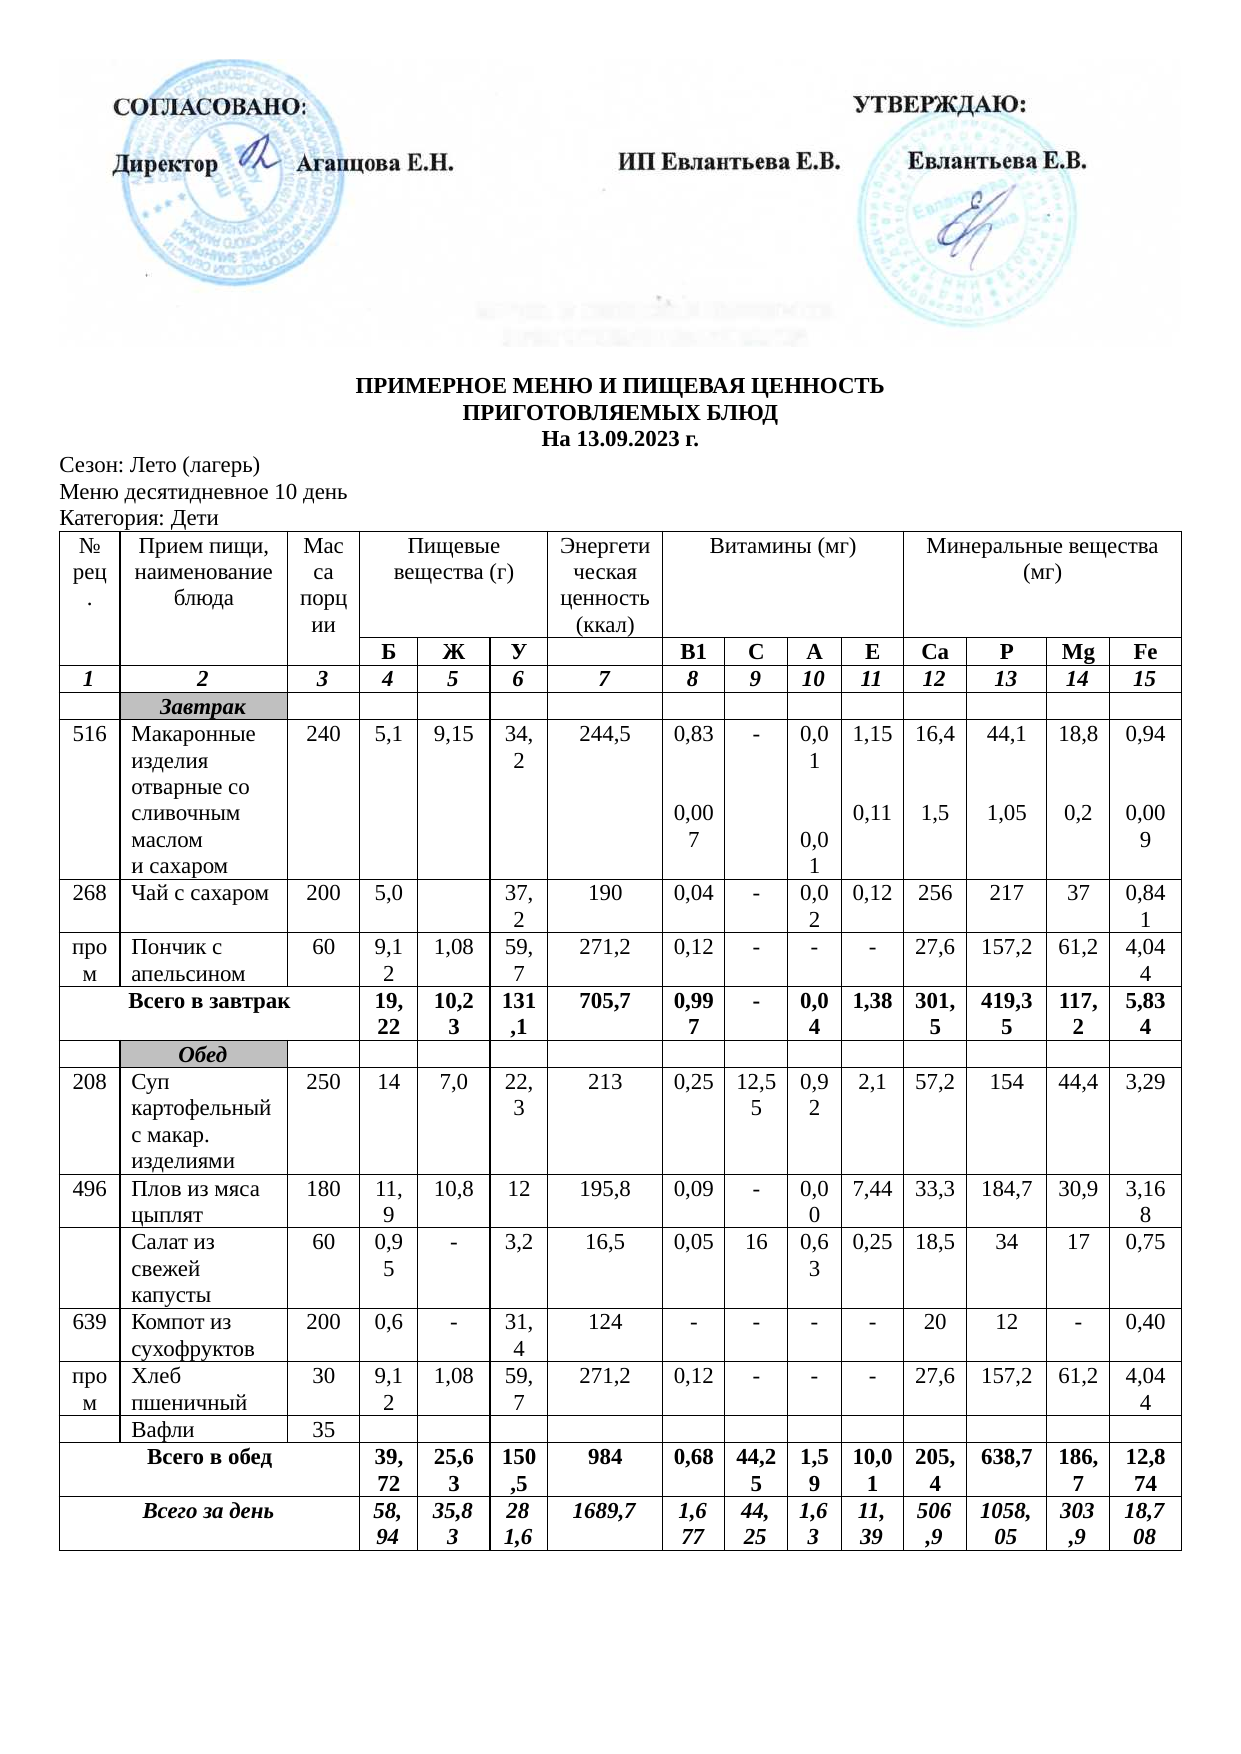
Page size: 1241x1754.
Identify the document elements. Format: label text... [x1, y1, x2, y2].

table_cell - [725, 720, 787, 878]
table_cell [725, 1416, 787, 1442]
table_cell 9,12 [360, 1362, 417, 1415]
table_cell 419,35 [967, 987, 1046, 1040]
table_cell 124 [548, 1309, 662, 1361]
table_cell Завтрак [121, 693, 287, 719]
table_cell 0,04 [788, 987, 841, 1040]
table_cell 0,63 [788, 1228, 841, 1307]
table_cell 4,044 [1110, 933, 1181, 986]
table_cell 11 [842, 666, 903, 692]
table_cell 0,94 0,009 [1110, 720, 1181, 878]
table_cell 12,874 [1110, 1443, 1181, 1496]
table_cell Компот из сухофруктов [121, 1309, 287, 1361]
table_header № рец. [60, 532, 119, 664]
table_cell 34 [967, 1228, 1046, 1307]
table_cell 19,22 [360, 987, 417, 1040]
table_cell [418, 1416, 489, 1442]
table_cell [288, 1041, 359, 1067]
table_cell 12,55 [725, 1068, 787, 1173]
table_cell [1110, 693, 1181, 719]
table_cell В1 [663, 638, 724, 664]
table_cell 1,63 [788, 1497, 841, 1550]
table_cell 18,5 [904, 1228, 966, 1307]
table_cell 0,02 [788, 880, 841, 932]
table_cell 16,5 [548, 1228, 662, 1307]
table_cell 186,7 [1047, 1443, 1109, 1496]
text На 13.09.2023 г. [59, 425, 1181, 452]
table_cell 27,6 [904, 1362, 966, 1415]
table_cell 496 [60, 1175, 119, 1227]
table_cell 1,59 [788, 1443, 841, 1496]
table_cell 205,4 [904, 1443, 966, 1496]
table_cell 154 [967, 1068, 1046, 1173]
table_cell 268 [60, 880, 119, 932]
text ПРИГОТОВЛЯЕМЫХ БЛЮД [59, 399, 1181, 425]
table_cell 16,4 1,5 [904, 720, 966, 878]
table_cell 3,29 [1110, 1068, 1181, 1173]
table_cell 0,01 0,01 [788, 720, 841, 878]
table_cell 12 [491, 1175, 547, 1227]
table_cell [548, 1416, 662, 1442]
table_cell 190 [548, 880, 662, 932]
table_cell [360, 693, 417, 719]
table_cell 984 [548, 1443, 662, 1496]
table_cell - [725, 987, 787, 1040]
table_cell 35 [288, 1416, 359, 1442]
table_cell пром [60, 1362, 119, 1415]
table_cell [60, 1228, 119, 1307]
table_cell [788, 1041, 841, 1067]
table_cell А [788, 638, 841, 664]
table_cell 7,44 [842, 1175, 903, 1227]
table_cell 59,7 [491, 933, 547, 986]
table_cell 150,5 [491, 1443, 547, 1496]
table_cell 0,04 [663, 880, 724, 932]
table_cell - [663, 1309, 724, 1361]
table_cell 14 [360, 1068, 417, 1173]
table_cell Всего в завтрак [60, 987, 359, 1040]
table_cell - [725, 933, 787, 986]
table_header Масса порции [288, 532, 359, 664]
table_cell 6 [491, 666, 547, 692]
table_cell [904, 1041, 966, 1067]
table_cell 0,12 [842, 880, 903, 932]
table_cell Хлеб пшеничный [121, 1362, 287, 1415]
table_cell [60, 1041, 119, 1067]
table_cell 4 [360, 666, 417, 692]
table_cell 8 [663, 666, 724, 692]
table_cell [288, 693, 359, 719]
table_cell 0,841 [1110, 880, 1181, 932]
table_cell 30 [288, 1362, 359, 1415]
table_cell Салат из свежей капусты [121, 1228, 287, 1307]
table_header Пищевые вещества (г) [360, 532, 547, 637]
table_cell [418, 1041, 489, 1067]
table_cell Всего в обед [60, 1443, 359, 1496]
table_cell Обед [121, 1041, 287, 1067]
table_cell [548, 1041, 662, 1067]
table_cell 256 [904, 880, 966, 932]
table_cell 60 [288, 1228, 359, 1307]
table_cell 17 [1047, 1228, 1109, 1307]
table_cell 9 [725, 666, 787, 692]
table_cell [1047, 1416, 1109, 1442]
table_cell [548, 638, 662, 664]
table_cell 0,6 [360, 1309, 417, 1361]
table_cell Ca [904, 638, 966, 664]
table_cell [548, 693, 662, 719]
table_cell - [725, 1362, 787, 1415]
table_cell - [1047, 1309, 1109, 1361]
table_cell 12 [967, 1309, 1046, 1361]
table_cell [1047, 1041, 1109, 1067]
table_cell 7 [548, 666, 662, 692]
table_cell 10,8 [418, 1175, 489, 1227]
table_cell 61,2 [1047, 1362, 1109, 1415]
table_cell 44,25 [725, 1443, 787, 1496]
table_cell 59,7 [491, 1362, 547, 1415]
table_cell 217 [967, 880, 1046, 932]
table_cell 16 [725, 1228, 787, 1307]
table_cell 705,7 [548, 987, 662, 1040]
table_cell С [725, 638, 787, 664]
table_cell [491, 1416, 547, 1442]
table_cell 281,6 [491, 1497, 547, 1550]
table_cell 5 [418, 666, 489, 692]
table_cell 0,05 [663, 1228, 724, 1307]
table_cell 2 [121, 666, 287, 692]
table_cell 0,40 [1110, 1309, 1181, 1361]
table_cell Всего за день [60, 1497, 359, 1550]
table_cell [663, 1041, 724, 1067]
table_cell - [788, 933, 841, 986]
table_cell У [491, 638, 547, 664]
table_cell [904, 1416, 966, 1442]
table_cell 208 [60, 1068, 119, 1173]
table_cell 5,1 [360, 720, 417, 878]
table_cell 0,25 [842, 1228, 903, 1307]
table_cell 33,3 [904, 1175, 966, 1227]
table_cell [788, 1416, 841, 1442]
table_cell - [725, 1175, 787, 1227]
table_cell 3 [288, 666, 359, 692]
table_cell 39,72 [360, 1443, 417, 1496]
table_cell 184,7 [967, 1175, 1046, 1227]
table_cell [904, 693, 966, 719]
table_cell 58,94 [360, 1497, 417, 1550]
table_cell Mg [1047, 638, 1109, 664]
table_cell 1,08 [418, 933, 489, 986]
table_cell - [788, 1362, 841, 1415]
table_cell 117,2 [1047, 987, 1109, 1040]
table_cell 180 [288, 1175, 359, 1227]
table_cell 0,92 [788, 1068, 841, 1173]
table_cell [418, 880, 489, 932]
table_cell - [725, 880, 787, 932]
table_cell 44,1 1,05 [967, 720, 1046, 878]
table_header Минеральные вещества (мг) [904, 532, 1181, 637]
text ПРИМЕРНОЕ МЕНЮ И ПИЩЕВАЯ ЦЕННОСТЬ [59, 372, 1181, 399]
table_cell 200 [288, 880, 359, 932]
table_cell [1047, 693, 1109, 719]
table_cell 0,12 [663, 933, 724, 986]
table_cell 200 [288, 1309, 359, 1361]
table_cell 0,68 [663, 1443, 724, 1496]
table_cell 12 [904, 666, 966, 692]
table_cell 11,39 [842, 1497, 903, 1550]
table_cell 1,15 0,11 [842, 720, 903, 878]
table_cell - [842, 1309, 903, 1361]
table_cell [360, 1041, 417, 1067]
table_cell 244,5 [548, 720, 662, 878]
table_cell 5,0 [360, 880, 417, 932]
table_cell [60, 693, 119, 719]
table_cell 240 [288, 720, 359, 878]
table_cell 271,2 [548, 1362, 662, 1415]
table_cell 638,7 [967, 1443, 1046, 1496]
table_cell [663, 1416, 724, 1442]
table_cell 35,83 [418, 1497, 489, 1550]
table_cell пром [60, 933, 119, 986]
table_cell 1,38 [842, 987, 903, 1040]
table_cell 34,2 [491, 720, 547, 878]
table_cell 1 [60, 666, 119, 692]
table_cell 25,63 [418, 1443, 489, 1496]
table_cell 301,5 [904, 987, 966, 1040]
table_cell [1110, 1416, 1181, 1442]
table_cell 0,75 [1110, 1228, 1181, 1307]
table_cell 57,2 [904, 1068, 966, 1173]
table_cell - [842, 1362, 903, 1415]
table_cell 44,4 [1047, 1068, 1109, 1173]
table_cell 3,168 [1110, 1175, 1181, 1227]
table_cell - [842, 933, 903, 986]
table_cell [725, 1041, 787, 1067]
table_cell 0,997 [663, 987, 724, 1040]
table_cell Fe [1110, 638, 1181, 664]
table_cell 9,12 [360, 933, 417, 986]
table_cell 271,2 [548, 933, 662, 986]
table_cell 13 [967, 666, 1046, 692]
table_cell 157,2 [967, 1362, 1046, 1415]
table_cell [967, 1416, 1046, 1442]
table_cell 0,25 [663, 1068, 724, 1173]
table_cell [60, 1416, 119, 1442]
table_cell Ж [418, 638, 489, 664]
table_cell 0,12 [663, 1362, 724, 1415]
table_cell 10,01 [842, 1443, 903, 1496]
table_cell - [788, 1309, 841, 1361]
table_cell 131,1 [491, 987, 547, 1040]
table_cell 195,8 [548, 1175, 662, 1227]
table_cell 14 [1047, 666, 1109, 692]
table_cell 27,6 [904, 933, 966, 986]
table_cell 11,9 [360, 1175, 417, 1227]
text Меню десятидневное 10 день [59, 478, 1181, 504]
table_cell [967, 693, 1046, 719]
table_cell 4,044 [1110, 1362, 1181, 1415]
table_cell [418, 693, 489, 719]
table_cell 639 [60, 1309, 119, 1361]
table_header Витамины (мг) [663, 532, 903, 637]
table_cell 3,2 [491, 1228, 547, 1307]
table_cell Макаронные изделия отварные со сливочным маслом и сахаром [121, 720, 287, 878]
table_cell [788, 693, 841, 719]
table_cell [491, 1041, 547, 1067]
table_cell 37 [1047, 880, 1109, 932]
table_cell 60 [288, 933, 359, 986]
table_cell [663, 693, 724, 719]
table_cell 1058,05 [967, 1497, 1046, 1550]
table_cell [842, 1416, 903, 1442]
table_cell 0,09 [663, 1175, 724, 1227]
table_cell 37,2 [491, 880, 547, 932]
table_cell 10 [788, 666, 841, 692]
table_cell [491, 693, 547, 719]
table_cell 30,9 [1047, 1175, 1109, 1227]
table_cell Чай с сахаром [121, 880, 287, 932]
table_cell [842, 693, 903, 719]
table_cell 22,3 [491, 1068, 547, 1173]
table_cell - [725, 1309, 787, 1361]
table_cell 0,83 0,007 [663, 720, 724, 878]
table_header Энергетическая ценность (ккал) [548, 532, 662, 637]
table_cell 10,23 [418, 987, 489, 1040]
table_cell [725, 693, 787, 719]
table_cell 18,708 [1110, 1497, 1181, 1550]
table_cell 0,95 [360, 1228, 417, 1307]
table_cell Суп картофельный с макар. изделиями [121, 1068, 287, 1173]
table_cell 7,0 [418, 1068, 489, 1173]
table_cell 2,1 [842, 1068, 903, 1173]
table_cell - [418, 1309, 489, 1361]
table_cell 213 [548, 1068, 662, 1173]
table_cell 18,8 0,2 [1047, 720, 1109, 878]
text Сезон: Лето (лагерь) [59, 452, 1181, 478]
table_cell 0,00 [788, 1175, 841, 1227]
table_cell Плов из мяса цыплят [121, 1175, 287, 1227]
table_cell 506,9 [904, 1497, 966, 1550]
table_cell [1110, 1041, 1181, 1067]
table_cell Вафли [121, 1416, 287, 1442]
table_cell Е [842, 638, 903, 664]
table_cell [360, 1416, 417, 1442]
table_cell 20 [904, 1309, 966, 1361]
table_cell 31,4 [491, 1309, 547, 1361]
table_cell 9,15 [418, 720, 489, 878]
table_cell 44,25 [725, 1497, 787, 1550]
table_cell 303,9 [1047, 1497, 1109, 1550]
table_cell 516 [60, 720, 119, 878]
table_cell - [418, 1228, 489, 1307]
table_cell [967, 1041, 1046, 1067]
table_cell 157,2 [967, 933, 1046, 986]
text Категория: Дети [59, 504, 1181, 531]
table_cell Б [360, 638, 417, 664]
table_cell 1,677 [663, 1497, 724, 1550]
table_cell [842, 1041, 903, 1067]
table_cell 1,08 [418, 1362, 489, 1415]
table_cell 1689,7 [548, 1497, 662, 1550]
table_cell 61,2 [1047, 933, 1109, 986]
table_cell 15 [1110, 666, 1181, 692]
table_cell 250 [288, 1068, 359, 1173]
table_cell P [967, 638, 1046, 664]
table_header Прием пищи, наименование блюда [121, 532, 287, 664]
table_cell Пончик с апельсином [121, 933, 287, 986]
table_cell 5,834 [1110, 987, 1181, 1040]
